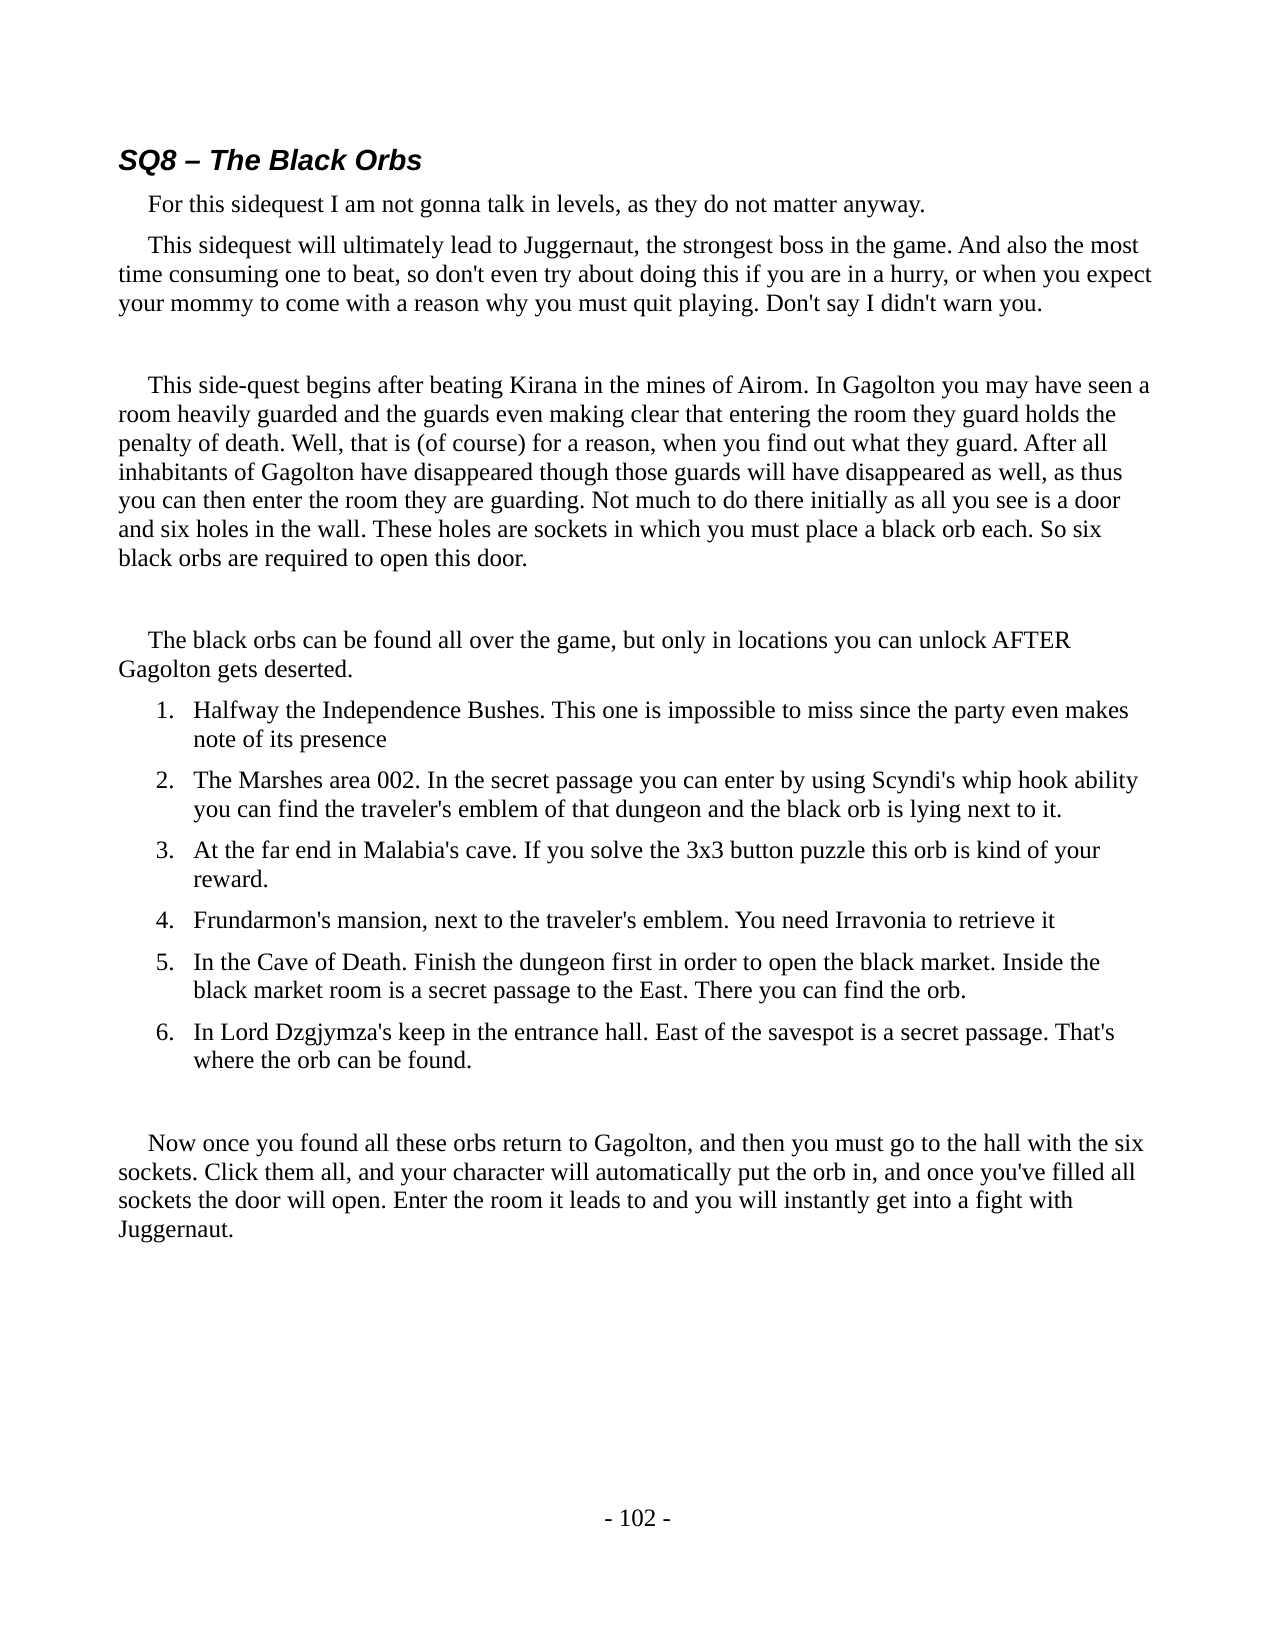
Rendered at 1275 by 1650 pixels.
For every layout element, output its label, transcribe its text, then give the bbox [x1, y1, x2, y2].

subtitle SQ8 – The Black Orbs [118, 143, 1157, 177]
text Now once you found all these orbs return to Gagolton, and then you must go to the hall with the six sockets. Click them all, and your character will automatically put the orb in, and once you've filled all sockets the door will open. Enter the room it leads to and you will instantly get into a fight with Juggernaut. [118, 1128, 1157, 1243]
text This side-quest begins after beating Kirana in the mines of Airom. In Gagolton you may have seen a room heavily guarded and the guards even making clear that entering the room they guard holds the penalty of death. Well, that is (of course) for a reason, when you find out what they guard. After all inhabitants of Gagolton have disappeared though those guards will have disappeared as well, as thus you can then enter the room they are guarding. Not much to do there initially as all you see is a door and six holes in the wall. These holes are sockets in which you must place a black orb each. So six black orbs are required to open this door. [118, 370, 1157, 572]
text This sidequest will ultimately lead to Juggernaut, the strongest boss in the game. And also the most time consuming one to beat, so don't even try about doing this if you are in a hurry, or when you expect your mommy to come with a reason why you must quit playing. Don't say I didn't warn you. [118, 230, 1157, 317]
list Frundarmon's mansion, next to the traveler's emblem. You need Irravonia to retrieve it [156, 905, 1157, 934]
list Halfway the Independence Bushes. This one is impossible to miss since the party even makes note of its presence [156, 695, 1157, 753]
list In the Cave of Death. Finish the dungeon first in order to open the black market. Inside the black market room is a secret passage to the East. There you can find the orb. [156, 947, 1157, 1004]
text For this sidequest I am not gonna talk in levels, as they do not matter anyway. [118, 189, 1157, 218]
list The Marshes area 002. In the secret passage you can enter by using Scyndi's whip hook ability you can find the traveler's emblem of that dungeon and the black orb is lying next to it. [156, 765, 1157, 823]
text The black orbs can be found all over the game, but only in locations you can unlock AFTER Gagolton gets deserted. [118, 625, 1157, 683]
list At the far end in Malabia's cave. If you solve the 3x3 button puzzle this orb is kind of your reward. [156, 835, 1157, 893]
list In Lord Dzgjymza's keep in the entrance hall. East of the savespot is a secret passage. That's where the orb can be found. [156, 1017, 1157, 1074]
